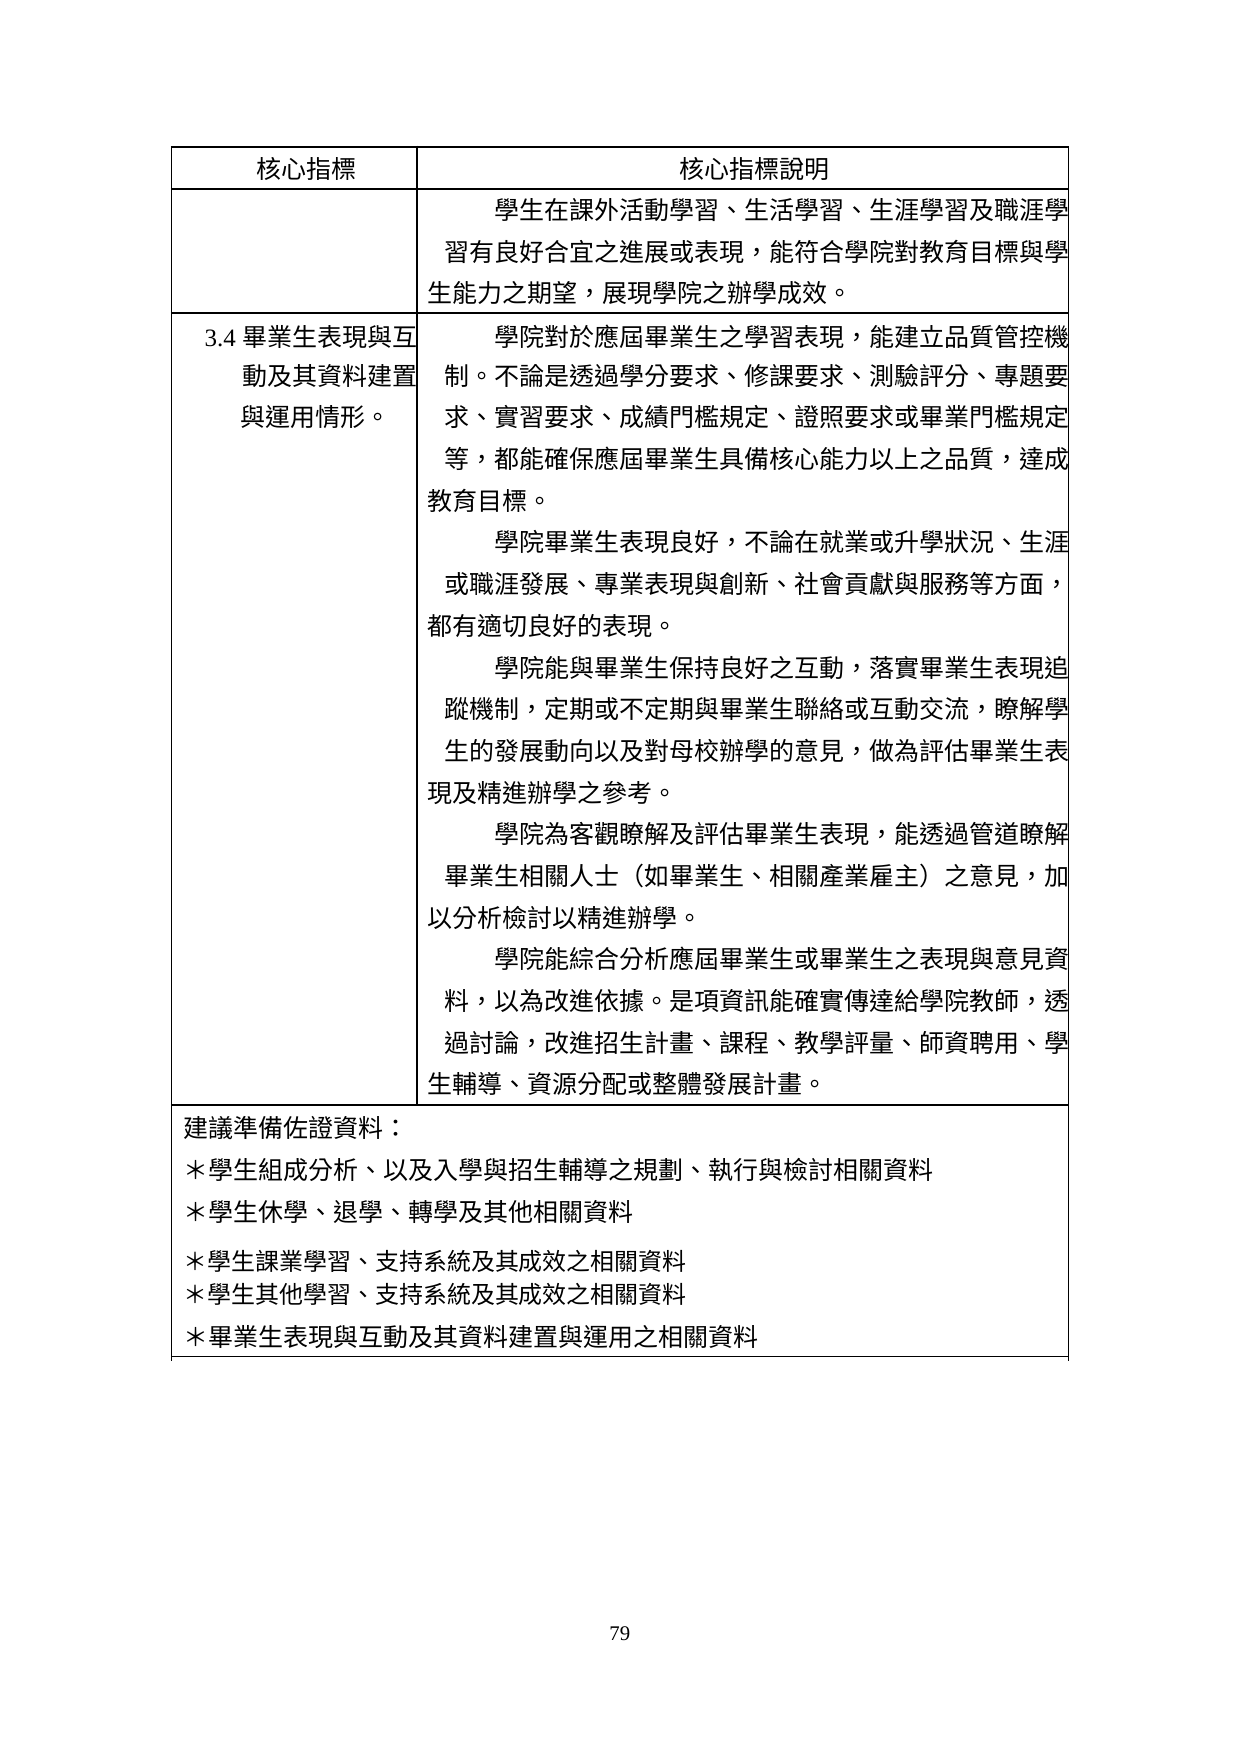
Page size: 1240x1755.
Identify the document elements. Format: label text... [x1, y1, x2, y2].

table_cell 學院畢業生表現良好，不論在就業或升學狀況、生涯 [418, 516, 1068, 558]
text [1069, 1197, 1089, 1227]
table_cell 生能力之期望，展現學院之辦學成效。 [418, 267, 1068, 309]
table_cell 或職涯發展、專業表現與創新、社會貢獻與服務等方面， [418, 558, 1068, 599]
table_cell 現及精進辦學之參考。 [418, 766, 1068, 808]
table_cell 畢業生相關人士（如畢業生、相關產業雇主）之意見，加 [418, 850, 1068, 891]
table_cell [172, 933, 416, 975]
table_cell 制。不論是透過學分要求、修課要求、測驗評分、專題要 [418, 352, 1068, 391]
table_cell 學院對於應屆畢業生之學習表現，能建立品質管控機 [418, 314, 1068, 352]
table_cell 學院能綜合分析應屆畢業生或畢業生之表現與意見資 [418, 933, 1068, 975]
table_cell 蹤機制，定期或不定期與畢業生聯絡或互動交流，瞭解學 [418, 683, 1068, 725]
table_cell [172, 1017, 416, 1058]
table_cell 學生在課外活動學習、生活學習、生涯學習及職涯學 [418, 190, 1068, 225]
table_cell [172, 600, 416, 641]
table_cell 求、實習要求、成績門檻規定、證照要求或畢業門檻規定 [418, 391, 1068, 433]
table_cell [172, 683, 416, 725]
table_cell [172, 808, 416, 850]
table_cell [172, 766, 416, 808]
table_cell 與運用情形。 [172, 391, 416, 433]
text [1069, 1114, 1089, 1144]
table_cell [172, 516, 416, 558]
table_cell [172, 225, 416, 267]
table_cell 3.4 畢業生表現與互 [172, 314, 416, 352]
table_cell [172, 190, 416, 225]
table_header 核心指標 [172, 148, 416, 185]
table_header 核心指標說明 [418, 148, 1068, 185]
table_cell 等，都能確保應屆畢業生具備核心能力以上之品質，達成 [418, 433, 1068, 474]
text ＊畢業生表現與互動及其資料建置與運用之相關資料 [183, 1322, 1068, 1352]
table_cell [172, 475, 416, 516]
text 79 [150, 1621, 1089, 1645]
text 建議準備佐證資料： [183, 1114, 1068, 1144]
text ＊學生課業學習、支持系統及其成效之相關資料＊學生其他學習、支持系統及其成效之相關資料 [183, 1244, 708, 1311]
table_cell 教育目標。 [418, 475, 1068, 516]
table_cell 學院能與畢業生保持良好之互動，落實畢業生表現追 [418, 641, 1068, 683]
table_cell [172, 975, 416, 1017]
table_cell 習有良好合宜之進展或表現，能符合學院對教育目標與學 [418, 225, 1068, 267]
table_cell [172, 433, 416, 474]
table_cell [172, 267, 416, 309]
table_cell [172, 1058, 416, 1100]
table_cell 過討論，改進招生計畫、課程、教學評量、師資聘用、學 [418, 1017, 1068, 1058]
text [1069, 1156, 1089, 1186]
text ＊學生組成分析、以及入學與招生輔導之規劃、執行與檢討相關資料 [183, 1156, 1068, 1186]
table_cell [172, 641, 416, 683]
text ＊學生休學、退學、轉學及其他相關資料 [183, 1197, 1068, 1227]
table_cell 學院為客觀瞭解及評估畢業生表現，能透過管道瞭解 [418, 808, 1068, 850]
table_cell 以分析檢討以精進辦學。 [418, 891, 1068, 933]
table_cell 生的發展動向以及對母校辦學的意見，做為評估畢業生表 [418, 725, 1068, 766]
table_cell 動及其資料建置 [172, 352, 416, 391]
text [1069, 1322, 1089, 1352]
table_cell [172, 558, 416, 599]
table_cell 都有適切良好的表現。 [418, 600, 1068, 641]
table_cell [172, 725, 416, 766]
table_cell 生輔導、資源分配或整體發展計畫。 [418, 1058, 1068, 1100]
table_cell 料，以為改進依據。是項資訊能確實傳達給學院教師，透 [418, 975, 1068, 1017]
table_cell [172, 891, 416, 933]
table_cell [172, 850, 416, 891]
